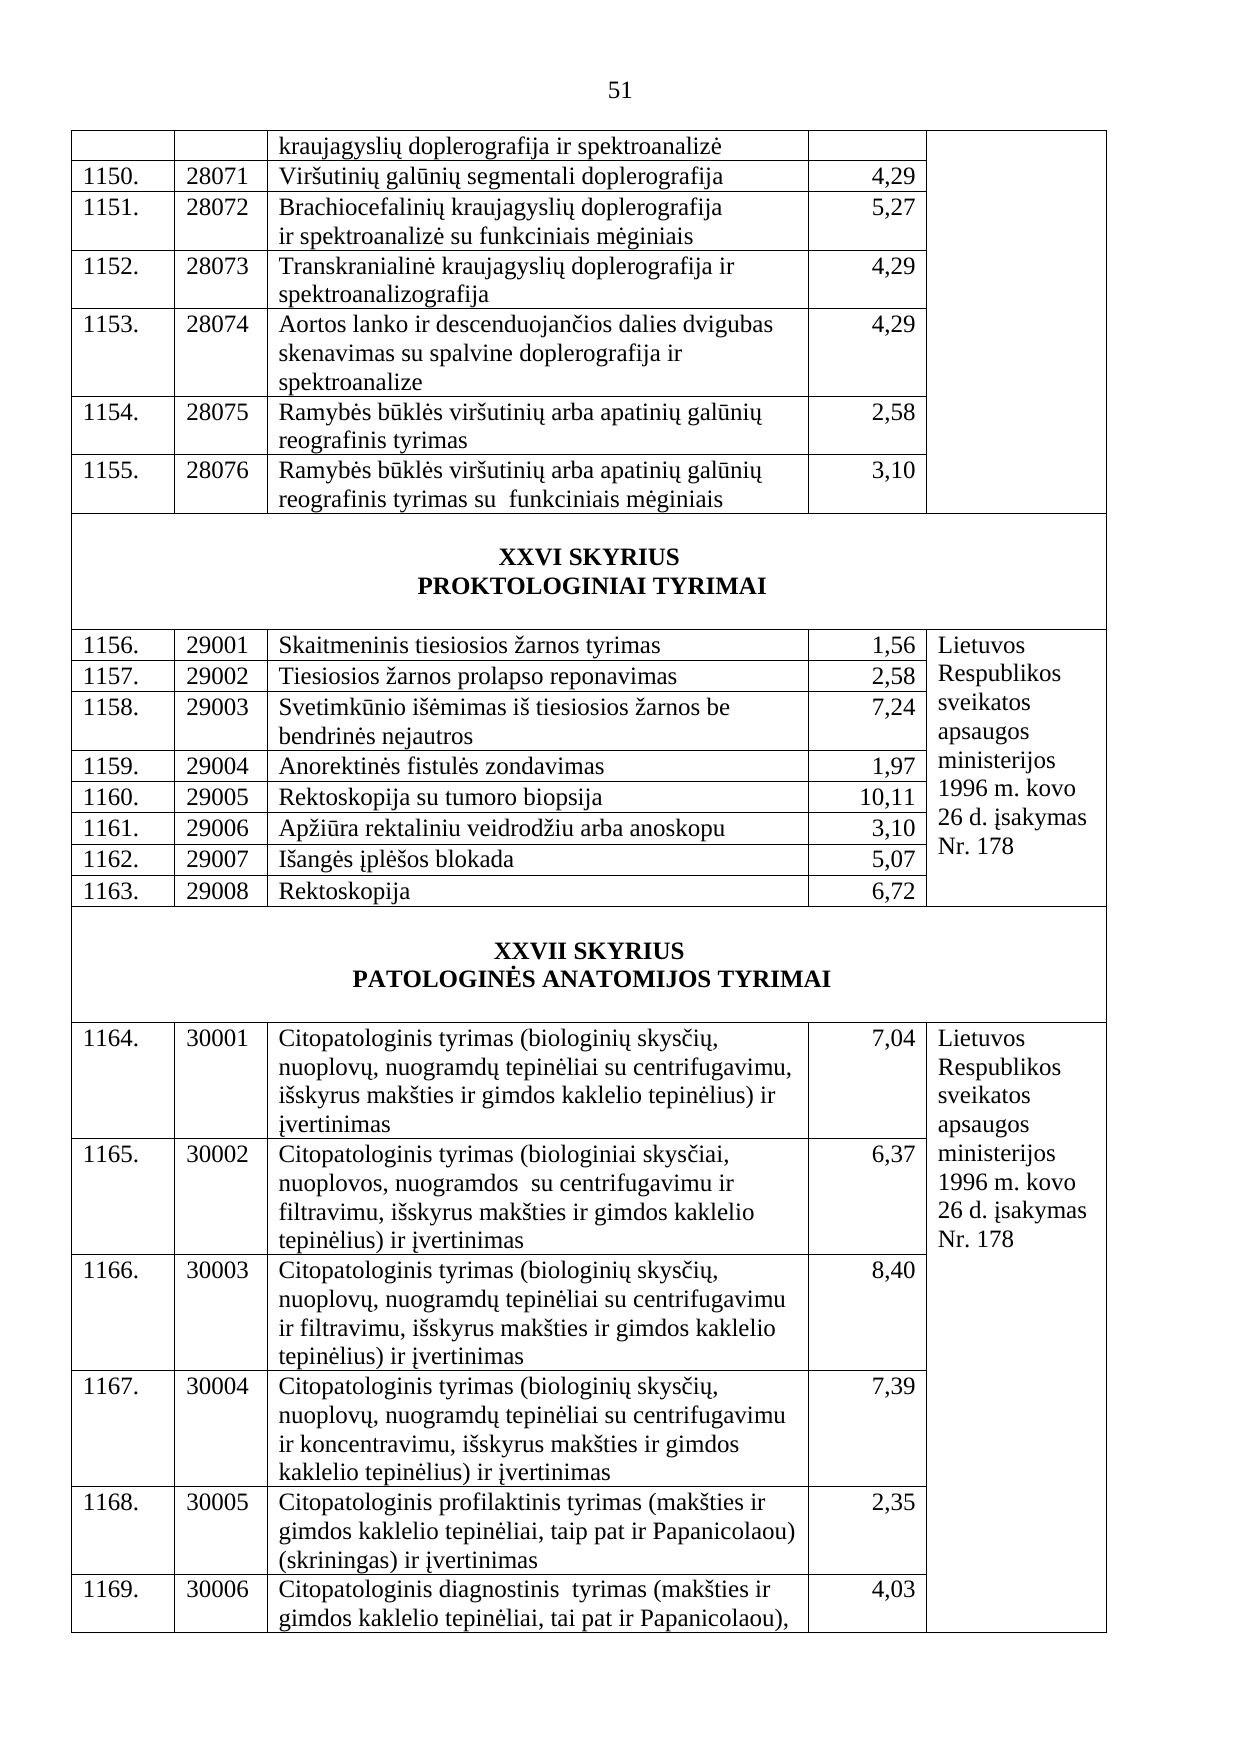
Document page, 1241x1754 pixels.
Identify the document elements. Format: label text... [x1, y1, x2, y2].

table_cell 1154. [72, 397, 174, 454]
table_cell 29007 [175, 845, 267, 875]
table_cell 28075 [175, 397, 267, 454]
table_cell Citopatologinis diagnostinis tyrimas (makšties ir gimdos kaklelio tepinėliai, tai pat ir Papanicolaou), [268, 1575, 808, 1632]
table_cell [1107, 844, 1120, 875]
table_cell 4,29 [809, 251, 926, 308]
table_cell Citopatologinis tyrimas (biologinių skysčių, nuoplovų, nuogramdų tepinėliai su centrifugavimu ir koncentravimu, išskyrus makšties ir gimdos kaklelio tepinėlius) ir įvertinimas [268, 1371, 808, 1486]
table_cell 30001 [175, 1023, 267, 1138]
table_cell [809, 131, 926, 160]
table_cell [1107, 191, 1120, 250]
table_cell XXVII SKYRIUS PATOLOGINĖS ANATOMIJOS TYRIMAI [72, 907, 1106, 1022]
table_cell 29001 [175, 630, 267, 660]
table_cell 2,35 [809, 1487, 926, 1573]
table_cell Aortos lanko ir descenduojančios dalies dvigubas skenavimas su spalvine doplerografija ir spektroanalize [268, 309, 808, 396]
table_cell [1107, 513, 1120, 629]
table_cell 29002 [175, 661, 267, 691]
table_cell 28074 [175, 309, 267, 396]
table_cell 4,29 [809, 161, 926, 191]
table_cell 1162. [72, 845, 174, 875]
table_cell Brachiocefalinių kraujagyslių doplerografija ir spektroanalizė su funkciniais mėginiais [268, 192, 808, 250]
table_cell Ramybės būklės viršutinių arba apatinių galūnių reografinis tyrimas [268, 397, 808, 454]
table_cell Išangės įplėšos blokada [268, 845, 808, 875]
table_cell Skaitmeninis tiesiosios žarnos tyrimas [268, 630, 808, 660]
table_cell 30002 [175, 1139, 267, 1254]
table_cell [1107, 250, 1120, 308]
table_cell 1153. [72, 309, 174, 396]
table_cell 1168. [72, 1487, 174, 1573]
table_cell 7,24 [809, 692, 926, 750]
table_cell 4,29 [809, 309, 926, 396]
table_cell 1166. [72, 1255, 174, 1370]
table_cell Rektoskopija su tumoro biopsija [268, 782, 808, 812]
table_cell Lietuvos Respublikos sveikatos apsaugos ministerijos 1996 m. kovo 26 d. įsakymas Nr. 178 [927, 630, 1106, 906]
table_cell Citopatologinis tyrimas (biologinių skysčių, nuoplovų, nuogramdų tepinėliai su centrifugavimu, išskyrus makšties ir gimdos kaklelio tepinėlius) ir įvertinimas [268, 1023, 808, 1138]
table_cell XXVI SKYRIUS PROKTOLOGINIAI TYRIMAI [72, 514, 1106, 629]
table_cell 1161. [72, 813, 174, 843]
table_cell 28076 [175, 455, 267, 513]
table_cell [1107, 130, 1120, 160]
table_cell 1157. [72, 661, 174, 691]
table_cell 28073 [175, 251, 267, 308]
table_cell 1151. [72, 192, 174, 250]
table_cell 2,58 [809, 397, 926, 454]
table_cell [1107, 1254, 1120, 1370]
table_cell 1158. [72, 692, 174, 750]
table_cell [1107, 454, 1120, 513]
table_cell Citopatologinis profilaktinis tyrimas (makšties ir gimdos kaklelio tepinėliai, taip pat ir Papanicolaou) (skriningas) ir įvertinimas [268, 1487, 808, 1573]
table_cell 30006 [175, 1575, 267, 1632]
table_cell 30004 [175, 1371, 267, 1486]
table_cell Citopatologinis tyrimas (biologinių skysčių, nuoplovų, nuogramdų tepinėliai su centrifugavimu ir filtravimu, išskyrus makšties ir gimdos kaklelio tepinėlius) ir įvertinimas [268, 1255, 808, 1370]
table_cell 1,97 [809, 751, 926, 781]
table_cell Tiesiosios žarnos prolapso reponavimas [268, 661, 808, 691]
table_cell 28071 [175, 161, 267, 191]
table_cell 1160. [72, 782, 174, 812]
table_cell 3,10 [809, 813, 926, 843]
table_cell 5,27 [809, 192, 926, 250]
table_cell [927, 131, 1106, 513]
table_cell 30005 [175, 1487, 267, 1573]
table_cell 10,11 [809, 782, 926, 812]
table_cell [1107, 812, 1120, 843]
table_cell kraujagyslių doplerografija ir spektroanalizė [268, 131, 808, 160]
table_cell [1107, 1486, 1120, 1573]
table_cell 7,04 [809, 1023, 926, 1138]
table_cell 1167. [72, 1371, 174, 1486]
table_cell [1107, 750, 1120, 781]
table_cell [1107, 629, 1120, 660]
table_cell Lietuvos Respublikos sveikatos apsaugos ministerijos 1996 m. kovo 26 d. įsakymas Nr. 178 [927, 1023, 1106, 1632]
table_cell Viršutinių galūnių segmentali doplerografija [268, 161, 808, 191]
table_cell [1107, 906, 1120, 1022]
table_cell 28072 [175, 192, 267, 250]
table_cell [1107, 160, 1120, 191]
table_cell 1,56 [809, 630, 926, 660]
table_cell [1107, 1574, 1120, 1632]
table_cell Apžiūra rektaliniu veidrodžiu arba anoskopu [268, 813, 808, 843]
table_cell 1163. [72, 876, 174, 906]
table_cell Rektoskopija [268, 876, 808, 906]
table_cell Citopatologinis tyrimas (biologiniai skysčiai, nuoplovos, nuogramdos su centrifugavimu ir filtravimu, išskyrus makšties ir gimdos kaklelio tepinėlius) ir įvertinimas [268, 1139, 808, 1254]
table_cell [1107, 691, 1120, 750]
table_cell [1107, 396, 1120, 454]
table_cell 29006 [175, 813, 267, 843]
table_cell 1155. [72, 455, 174, 513]
table_cell [1107, 781, 1120, 812]
table_cell [1107, 1370, 1120, 1486]
table_cell 6,72 [809, 876, 926, 906]
table_cell 5,07 [809, 845, 926, 875]
table_cell [1107, 1138, 1120, 1254]
table_cell 1169. [72, 1575, 174, 1632]
table_cell 1165. [72, 1139, 174, 1254]
table_cell 1156. [72, 630, 174, 660]
table_cell 6,37 [809, 1139, 926, 1254]
table_cell [72, 131, 174, 160]
table_cell 29003 [175, 692, 267, 750]
table_cell [1107, 660, 1120, 691]
table_cell 29004 [175, 751, 267, 781]
table_cell 3,10 [809, 455, 926, 513]
table_cell Svetimkūnio išėmimas iš tiesiosios žarnos be bendrinės nejautros [268, 692, 808, 750]
table_cell [175, 131, 267, 160]
table_cell 2,58 [809, 661, 926, 691]
table_cell 4,03 [809, 1575, 926, 1632]
table_cell 29008 [175, 876, 267, 906]
table_cell [1107, 875, 1120, 906]
table_cell 1152. [72, 251, 174, 308]
table_cell [1107, 308, 1120, 396]
table_cell 1159. [72, 751, 174, 781]
table_cell [1107, 1022, 1120, 1138]
table_cell 1150. [72, 161, 174, 191]
table_cell 7,39 [809, 1371, 926, 1486]
table_cell 1164. [72, 1023, 174, 1138]
table_cell 8,40 [809, 1255, 926, 1370]
table_cell Anorektinės fistulės zondavimas [268, 751, 808, 781]
table_cell 29005 [175, 782, 267, 812]
table_cell Ramybės būklės viršutinių arba apatinių galūnių reografinis tyrimas su funkciniais mėginiais [268, 455, 808, 513]
table_cell Transkranialinė kraujagyslių doplerografija ir spektroanalizografija [268, 251, 808, 308]
table_cell 30003 [175, 1255, 267, 1370]
